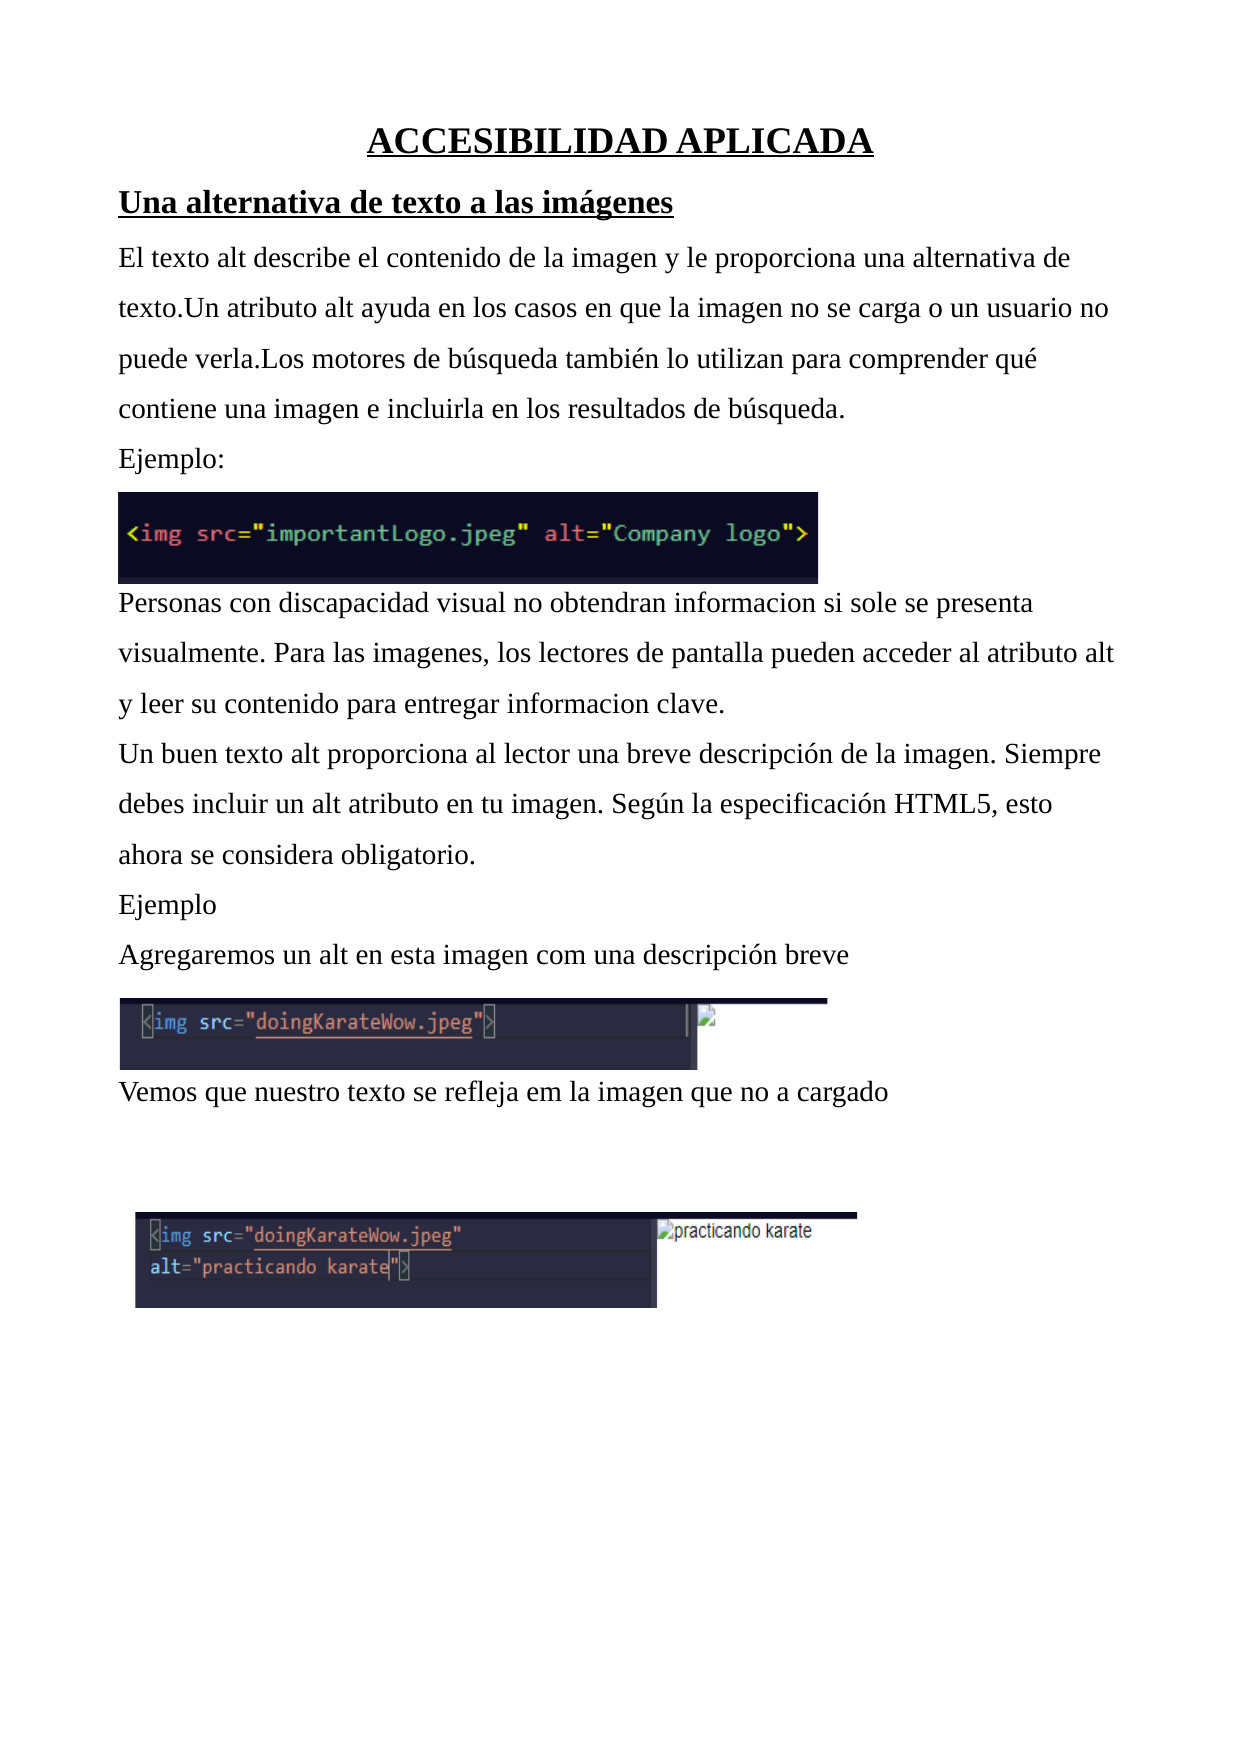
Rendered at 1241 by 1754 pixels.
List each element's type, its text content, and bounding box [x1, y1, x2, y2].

text El texto alt describe el contenido de la imagen y le proporciona una alternativa de texto.Un atributo alt ayuda en los casos en que la imagen no se carga o un usuario no puede verla.Los motores de búsqueda también lo utilizan para comprender qué contiene una imagen e incluirla en los resultados de búsqueda. [118, 240, 1122, 425]
text Una alternativa de texto a las imágenes [118, 183, 1122, 221]
text Un buen texto alt proporciona al lector una breve descripción de la imagen. Siempre debes incluir un alt atributo en tu imagen. Según la especificación HTML5, esto ahora se considera obligatorio. [118, 736, 1122, 870]
text Personas con discapacidad visual no obtendran informacion si sole se presenta visualmente. Para las imagenes, los lectores de pantalla pueden acceder al atributo alt y leer su contenido para entregar informacion clave. [118, 585, 1122, 719]
text Ejemplo [118, 887, 1122, 921]
text Ejemplo: [118, 442, 1122, 475]
text Agregaremos un alt en esta imagen com una descripción breve [118, 937, 1122, 971]
text Vemos que nuestro texto se refleja em la imagen que no a cargado [118, 1074, 1122, 1108]
text ACCESIBILIDAD APLICADA [118, 118, 1122, 161]
